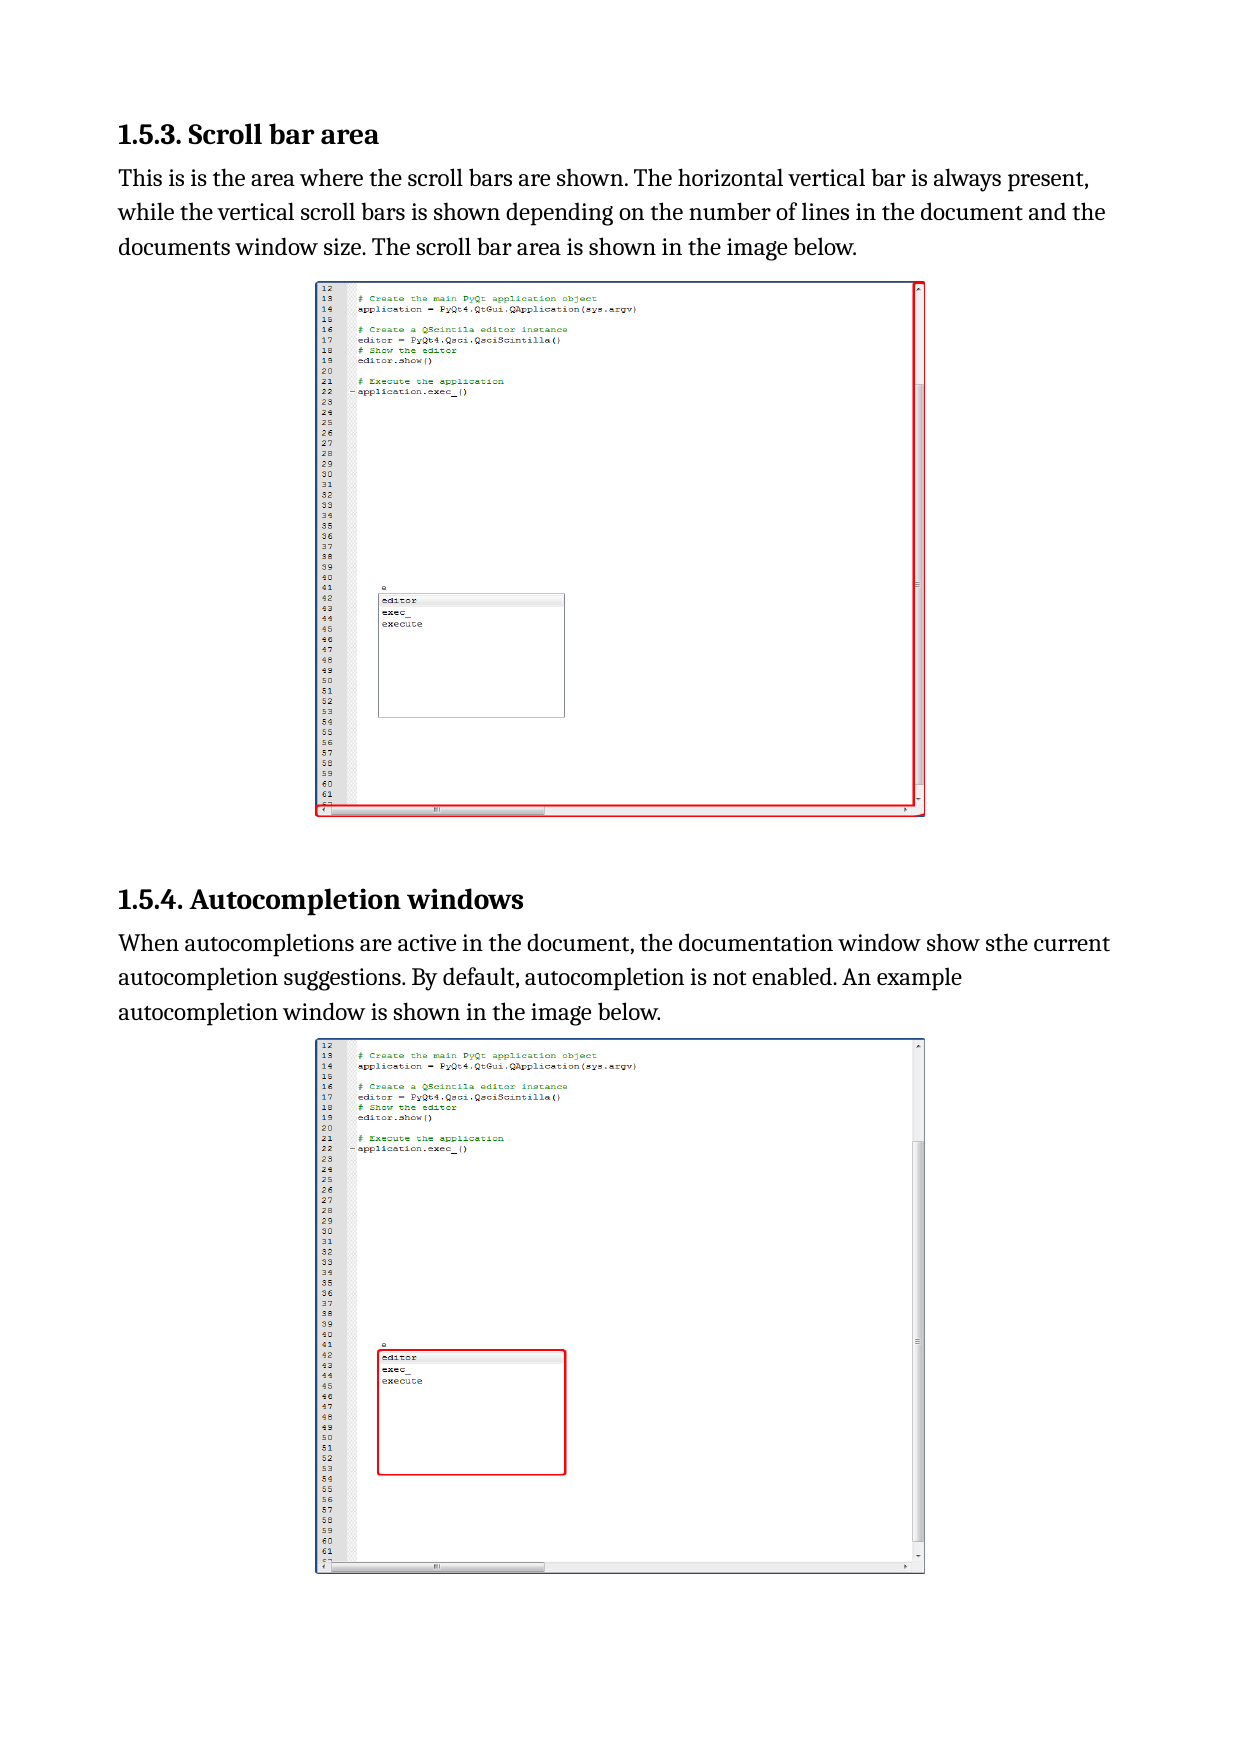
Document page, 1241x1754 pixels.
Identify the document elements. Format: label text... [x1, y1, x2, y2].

picture [315, 281, 925, 817]
text When autocompletions are active in the document, the documentation window show sthe current autocompletion suggestions. By default, autocompletion is not enabled. An example autocompletion window is shown in the image below. [118, 929, 1122, 1026]
picture [315, 1038, 925, 1574]
subtitle 1.5.4. Autocompletion windows [118, 883, 1122, 917]
text This is is the area where the scroll bars are shown. The horizontal vertical bar is always present, while the vertical scroll bars is shown depending on the number of lines in the document and the documents window size. The scroll bar area is shown in the image below. [118, 164, 1122, 261]
subtitle 1.5.3. Scroll bar area [118, 118, 1122, 152]
